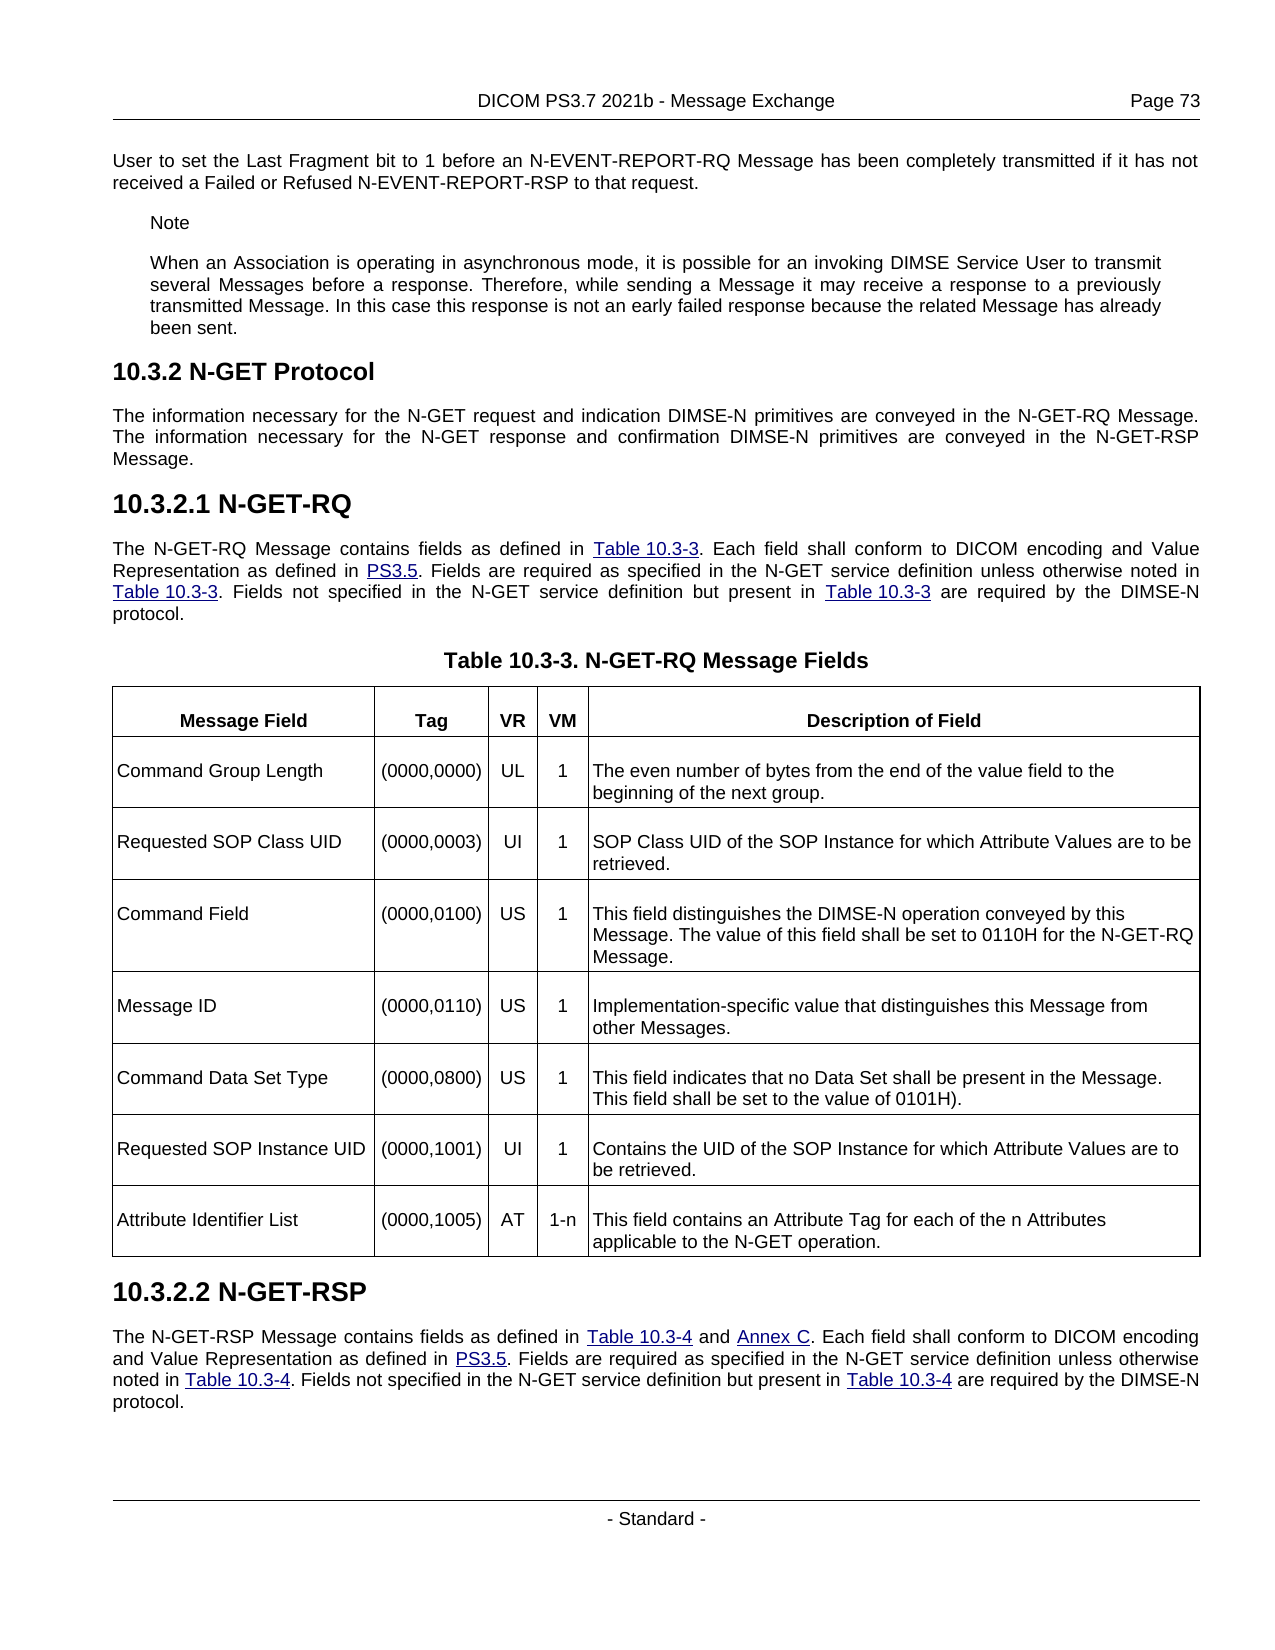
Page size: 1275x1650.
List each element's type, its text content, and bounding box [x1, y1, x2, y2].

table_cell (0000,0110) [375, 972, 488, 1042]
table_cell 1 [538, 1044, 588, 1114]
text Table 10.3-3. N-GET-RQ Message Fields [112, 647, 1200, 673]
table_cell Command Group Length [113, 737, 374, 807]
text The information necessary for the N-GET request and indication DIMSE-N primitives are conveyed in the N-GET-RQ Message. The information necessary for the N-GET response and confirmation DIMSE-N primitives are conveyed in the N-GET-RSP Message. [112, 405, 1200, 469]
text Note [150, 212, 1162, 233]
table_cell 1 [538, 880, 588, 971]
table_cell (0000,0003) [375, 808, 488, 878]
table_cell (0000,0100) [375, 880, 488, 971]
table_cell Command Field [113, 880, 374, 971]
table_cell Contains the UID of the SOP Instance for which Attribute Values are to be retrieved. [589, 1115, 1199, 1185]
table_header Description of Field [589, 687, 1199, 736]
table_cell 1-n [538, 1186, 588, 1256]
table_cell US [489, 1044, 537, 1114]
table_cell (0000,0000) [375, 737, 488, 807]
text User to set the Last Fragment bit to 1 before an N-EVENT-REPORT-RQ Message has been completely transmitted if it has not received a Failed or Refused N-EVENT-REPORT-RSP to that request. [112, 150, 1200, 193]
text 10.3.2.2 N-GET-RSP [112, 1276, 1200, 1307]
table_cell SOP Class UID of the SOP Instance for which Attribute Values are to be retrieved. [589, 808, 1199, 878]
table_cell Implementation-specific value that distinguishes this Message from other Messages. [589, 972, 1199, 1042]
table_cell AT [489, 1186, 537, 1256]
table_cell (0000,0800) [375, 1044, 488, 1114]
table_header Tag [375, 687, 488, 736]
table_cell Command Data Set Type [113, 1044, 374, 1114]
table_header VM [538, 687, 588, 736]
text When an Association is operating in asynchronous mode, it is possible for an invoking DIMSE Service User to transmit several Messages before a response. Therefore, while sending a Message it may receive a response to a previously transmitted Message. In this case this response is not an early failed response because the related Message has already been sent. [150, 252, 1162, 338]
table_cell This field indicates that no Data Set shall be present in the Message. This field shall be set to the value of 0101H). [589, 1044, 1199, 1114]
table_cell UL [489, 737, 537, 807]
table_cell 1 [538, 808, 588, 878]
table_cell This field distinguishes the DIMSE-N operation conveyed by this Message. The value of this field shall be set to 0110H for the N-GET-RQ Message. [589, 880, 1199, 971]
text 10.3.2.1 N-GET-RQ [112, 488, 1200, 519]
table_cell 1 [538, 737, 588, 807]
table_cell US [489, 972, 537, 1042]
table_cell US [489, 880, 537, 971]
table_cell 1 [538, 972, 588, 1042]
text The N-GET-RSP Message contains fields as defined in Table 10.3-4 and Annex C. Each field shall conform to DICOM encoding and Value Representation as defined in PS3.5. Fields are required as specified in the N-GET service definition unless otherwise noted in Table 10.3-4. Fields not specified in the N-GET service definition but present in Table 10.3-4 are required by the DIMSE-N protocol. [112, 1326, 1200, 1412]
table_cell Requested SOP Instance UID [113, 1115, 374, 1185]
text 10.3.2 N-GET Protocol [112, 357, 1200, 386]
table_cell Message ID [113, 972, 374, 1042]
table_cell 1 [538, 1115, 588, 1185]
table_cell This field contains an Attribute Tag for each of the n Attributes applicable to the N-GET operation. [589, 1186, 1199, 1256]
table_cell (0000,1001) [375, 1115, 488, 1185]
table_cell UI [489, 1115, 537, 1185]
table_header Message Field [113, 687, 374, 736]
table_header VR [489, 687, 537, 736]
table_cell The even number of bytes from the end of the value field to the beginning of the next group. [589, 737, 1199, 807]
table_cell (0000,1005) [375, 1186, 488, 1256]
table_cell Attribute Identifier List [113, 1186, 374, 1256]
table_cell Requested SOP Class UID [113, 808, 374, 878]
table_cell UI [489, 808, 537, 878]
text The N-GET-RQ Message contains fields as defined in Table 10.3-3. Each field shall conform to DICOM encoding and Value Representation as defined in PS3.5. Fields are required as specified in the N-GET service definition unless otherwise noted in Table 10.3-3. Fields not specified in the N-GET service definition but present in Table 10.3-3 are required by the DIMSE-N protocol. [112, 538, 1200, 624]
